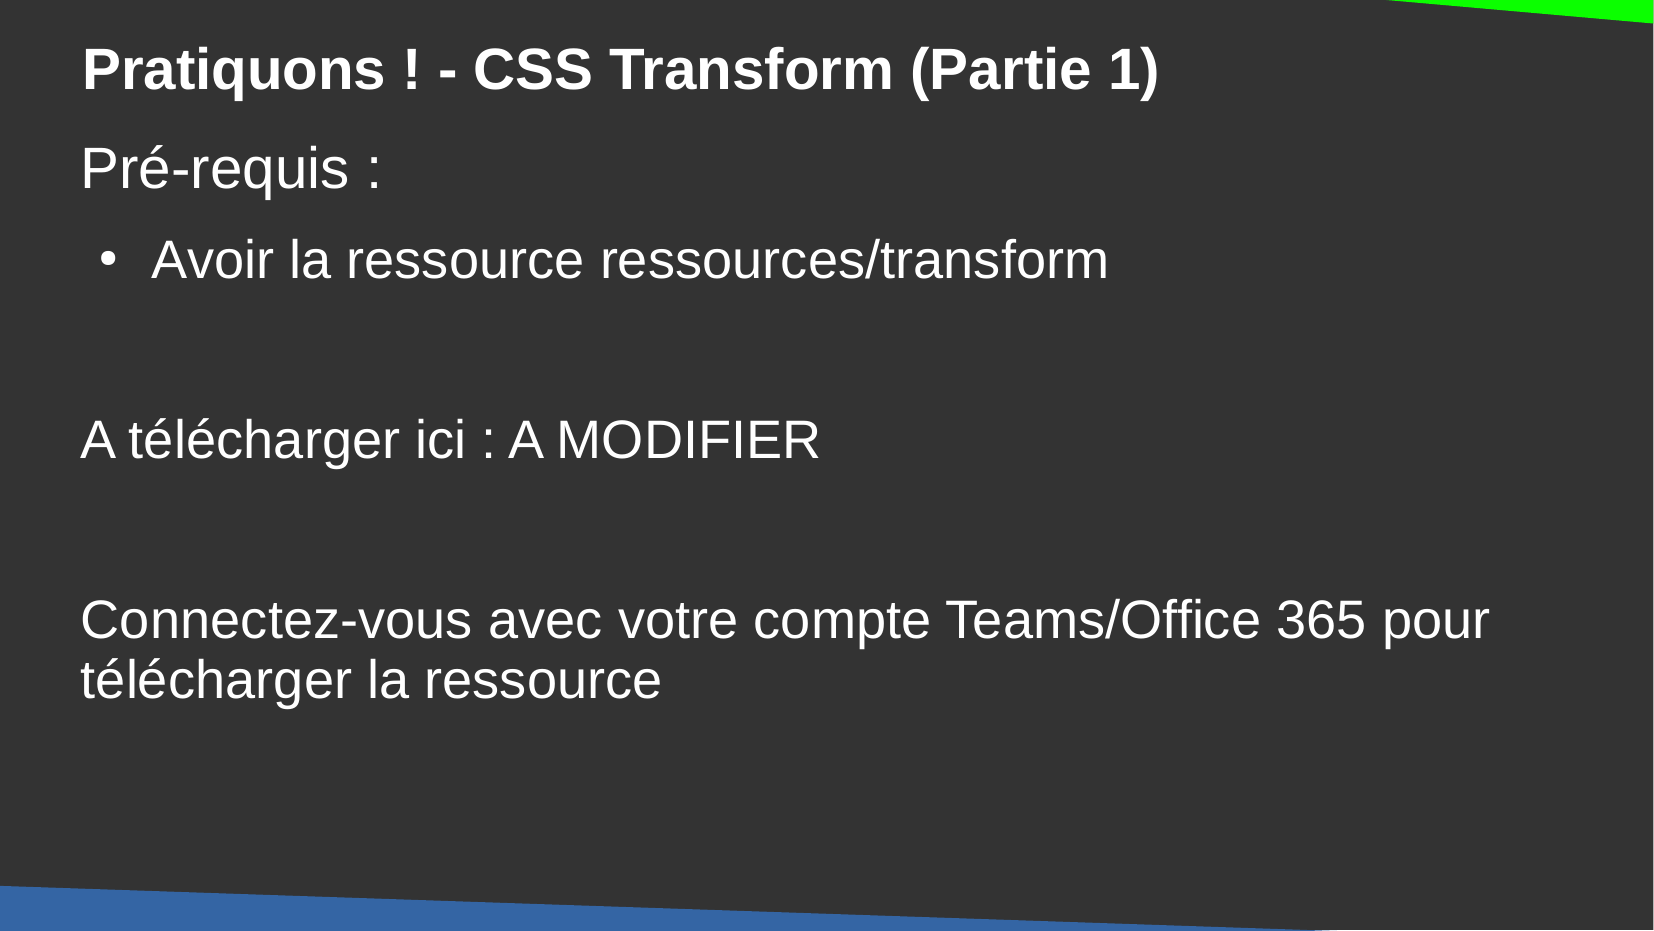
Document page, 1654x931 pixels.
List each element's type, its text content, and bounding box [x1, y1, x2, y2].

text_box [1386, 0, 1654, 24]
text_box [0, 885, 1337, 931]
title Pratiquons ! - CSS Transform (Partie 1) [82, 37, 1571, 114]
list Pré-requis : Avoir la ressource ressources/transform A télécharger ici : A MODIFIER Connectez-vous avec votre compte Teams/Office 365 pour télécharger la ressource [80, 135, 1620, 721]
